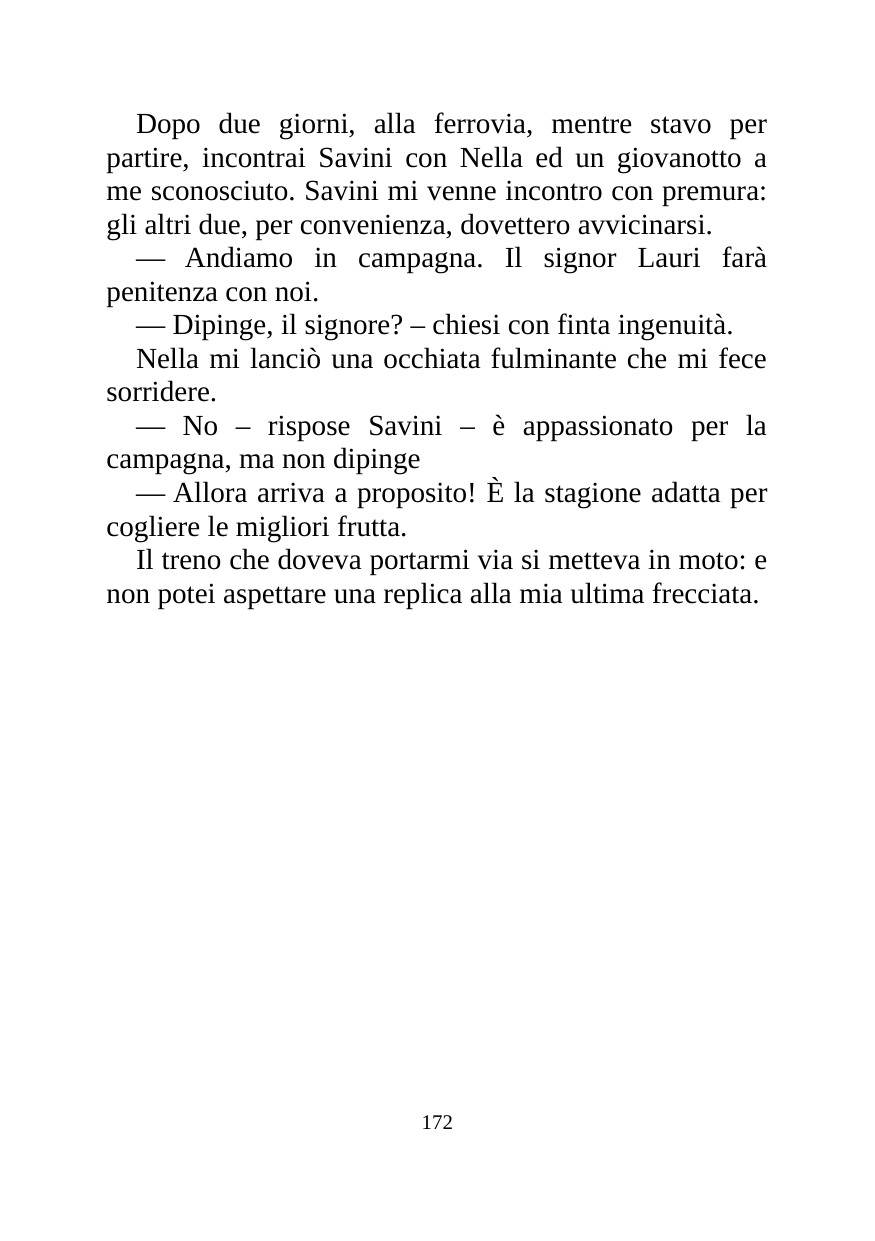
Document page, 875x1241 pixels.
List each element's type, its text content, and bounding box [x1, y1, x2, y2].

text — Andiamo in campagna. Il signor Lauri farà penitenza con noi. [106, 240, 768, 307]
text Il treno che doveva portarmi via si metteva in moto: e non potei aspettare una replica alla mia ultima frecciata. [106, 542, 768, 609]
text Dopo due giorni, alla ferrovia, mentre stavo per partire, incontrai Savini con Nella ed un giovanotto a me sconosciuto. Savini mi venne incontro con premura: gli altri due, per convenienza, dovettero avvicinarsi. [106, 106, 768, 240]
text — Dipinge, il signore? – chiesi con finta ingenuità. [106, 307, 768, 341]
text Nella mi lanciò una occhiata fulminante che mi fece sorridere. [106, 341, 768, 408]
text — No – rispose Savini – è appassionato per la campagna, ma non dipinge [106, 408, 768, 475]
text — Allora arriva a proposito! È la stagione adatta per cogliere le migliori frutta. [106, 475, 768, 542]
